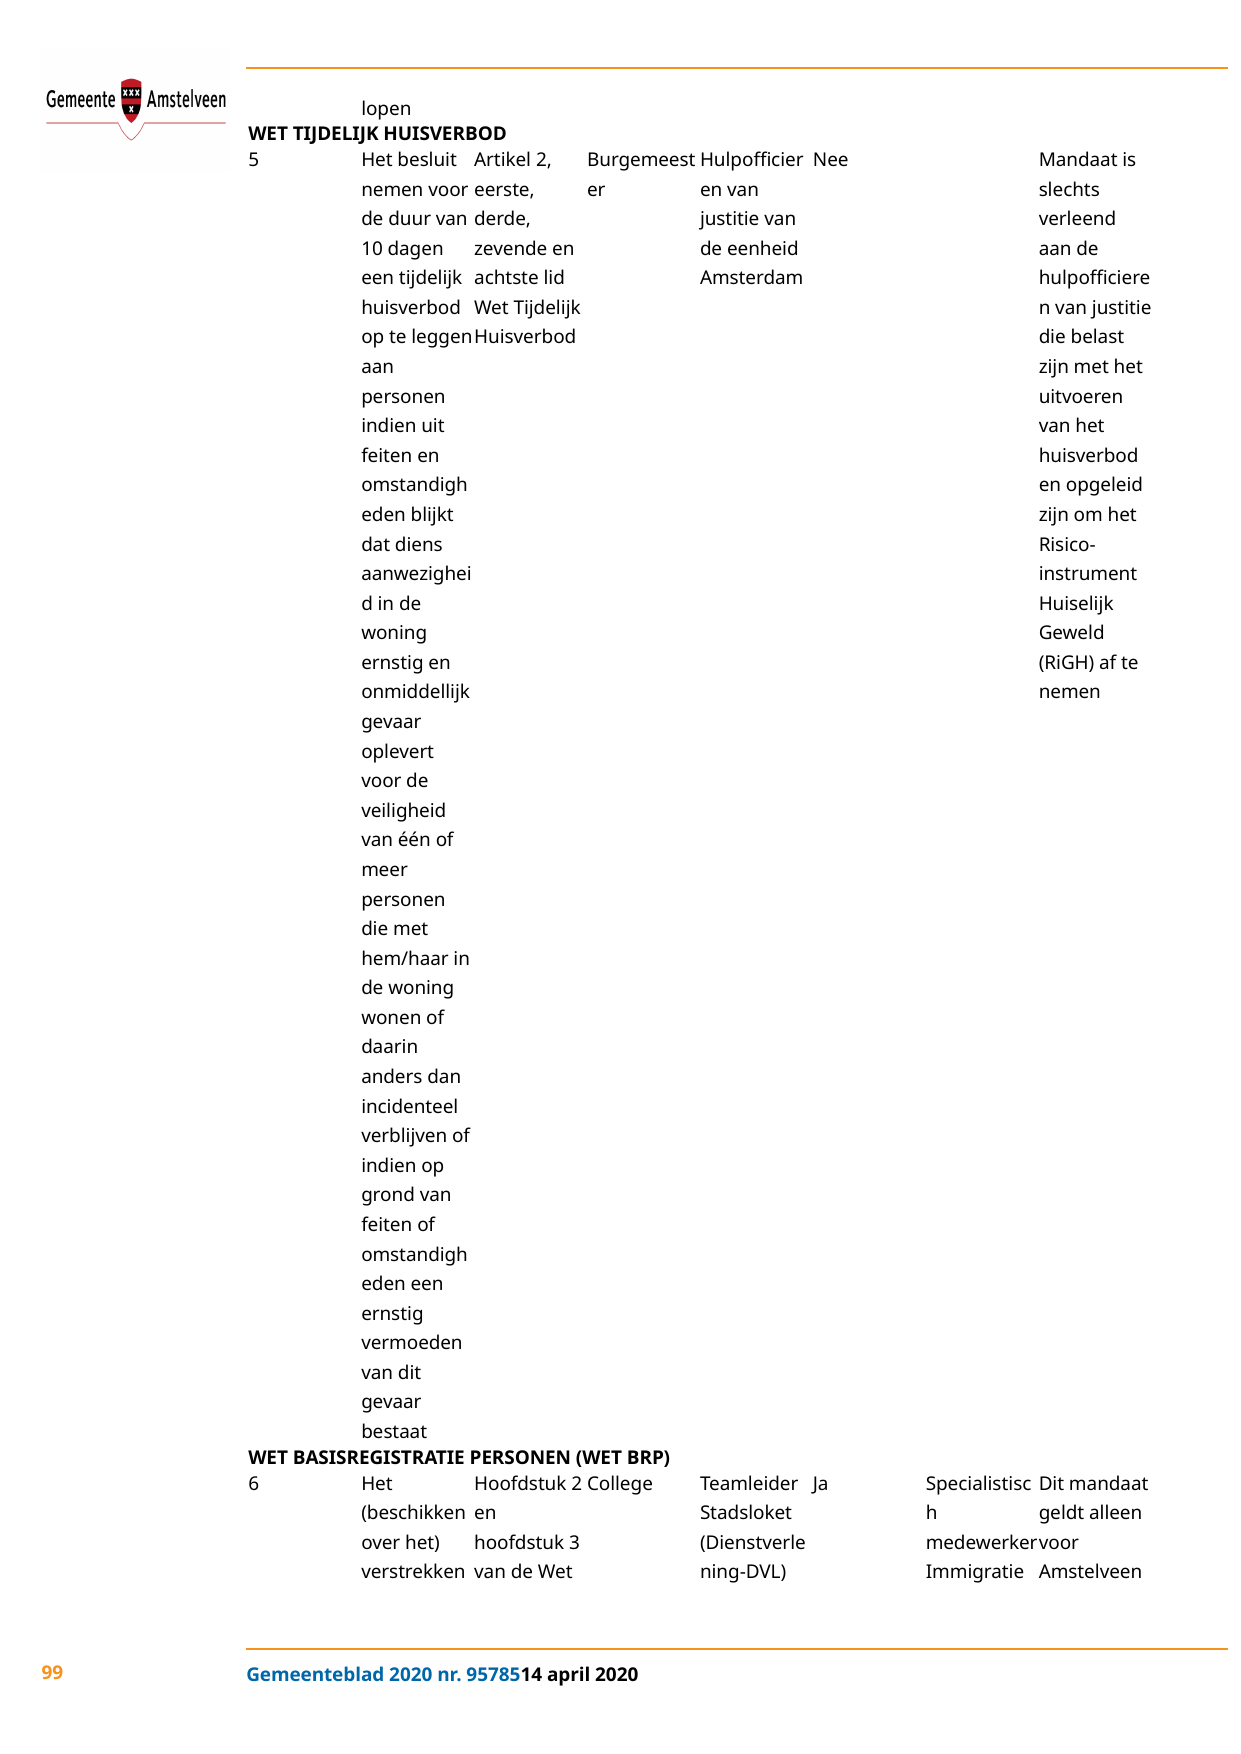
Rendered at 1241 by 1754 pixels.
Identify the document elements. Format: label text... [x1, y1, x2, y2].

table_cell Hoofdstuk 2 en hoofdstuk 3 van de Wet [474, 1470, 587, 1584]
table_cell lopen [361, 95, 474, 121]
table_cell Dit mandaat geldt alleen voor Amstelveen [1039, 1470, 1152, 1584]
table_cell [1039, 95, 1152, 121]
table_cell College [587, 1470, 700, 1584]
table_cell Hulpofficieren van justitie van de eenheid Amsterdam [700, 146, 813, 1444]
table_cell [926, 95, 1038, 121]
table_cell 6 [248, 1470, 361, 1584]
table_cell Specialistisch medewerker Immigratie [926, 1470, 1038, 1584]
table_cell Burgemeester [587, 146, 700, 1444]
table_cell WET TIJDELIJK HUISVERBOD [248, 121, 1152, 146]
table_cell Artikel 2, eerste, derde, zevende en achtste lid Wet Tijdelijk Huisverbod [474, 146, 587, 1444]
table_cell Nee [813, 146, 926, 1444]
table_cell [700, 95, 813, 121]
table_cell 5 [248, 146, 361, 1444]
table_cell [926, 146, 1038, 1444]
table_cell Teamleider Stadsloket (Dienstverlening-DVL) [700, 1470, 813, 1584]
table_cell WET BASISREGISTRATIE PERSONEN (WET BRP) [248, 1444, 1152, 1470]
table_cell [813, 95, 926, 121]
picture [41, 47, 231, 172]
table_cell [248, 95, 361, 121]
table_cell [474, 95, 587, 121]
table_cell Het (beschikken over het) verstrekken [361, 1470, 474, 1584]
table_cell [587, 95, 700, 121]
table_cell Het besluit nemen voor de duur van 10 dagen een tijdelijk huisverbod op te leggen aan personen indien uit feiten en omstandigheden blijkt dat diens aanwezigheid in de woning ernstig en onmiddellijk gevaar oplevert voor de veiligheid van één of meer personen die met hem/haar in de woning wonen of daarin anders dan incidenteel verblijven of indien op grond van feiten of omstandigheden een ernstig vermoeden van dit gevaar bestaat [361, 146, 474, 1444]
table_cell Mandaat is slechts verleend aan de hulpofficieren van justitie die belast zijn met het uitvoeren van het huisverbod en opgeleid zijn om het Risico-instrument Huiselijk Geweld (RiGH) af te nemen [1039, 146, 1152, 1444]
table_cell Ja [813, 1470, 926, 1584]
